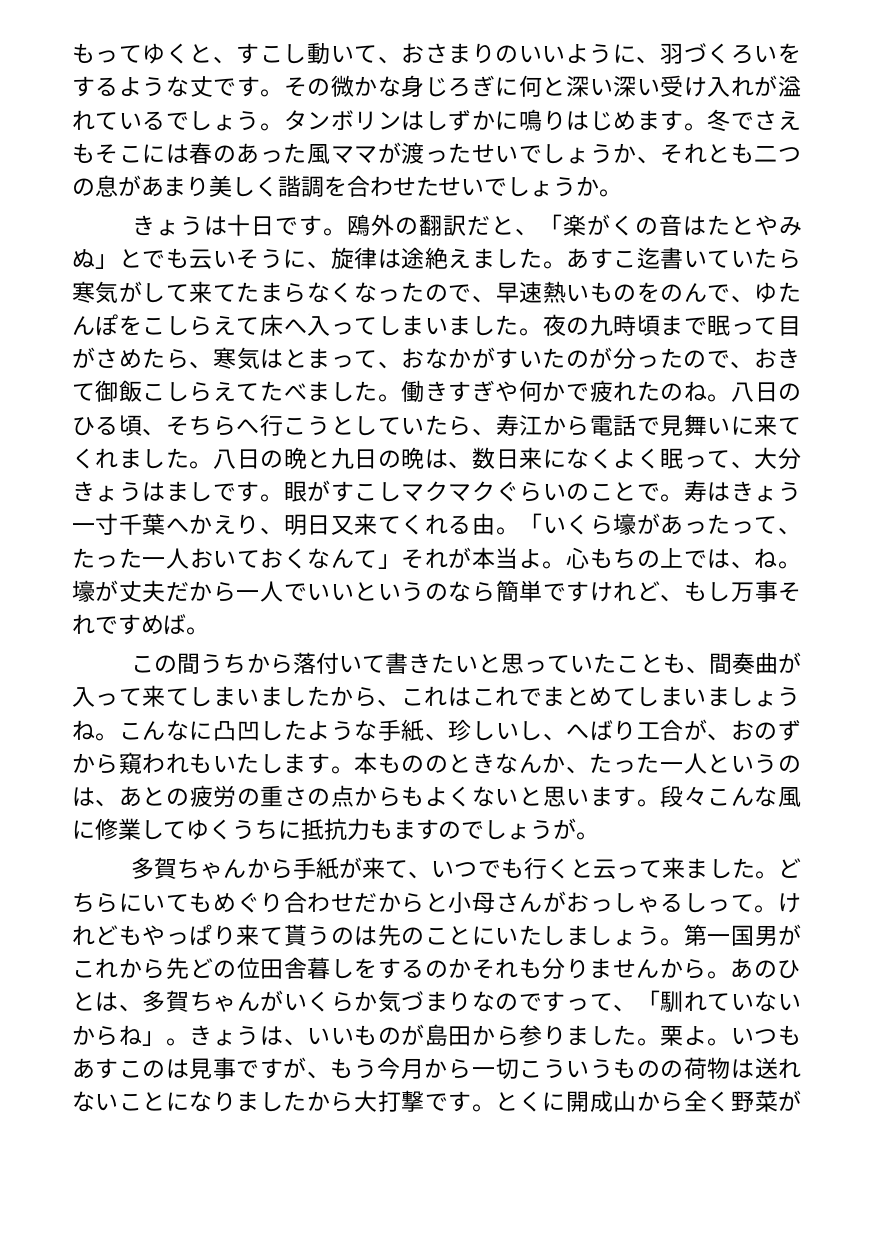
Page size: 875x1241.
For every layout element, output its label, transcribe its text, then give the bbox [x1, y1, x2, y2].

text この間うちから落付いて書きたいと思っていたことも、間奏曲が入って来てしまいましたから、これはこれでまとめてしまいましょうね。こんなに凸凹したような手紙、珍しいし、へばり工合が、おのずから窺われもいたします。本もののときなんか、たった一人というのは、あとの疲労の重さの点からもよくないと思います。段々こんな風に修業してゆくうちに抵抗力もますのでしょうが。 [72, 646, 802, 845]
text きょうは十日です。鴎外の翻訳だと、「楽がくの音はたとやみぬ」とでも云いそうに、旋律は途絶えました。あすこ迄書いていたら寒気がして来てたまらなくなったので、早速熱いものをのんで、ゆたんぽをこしらえて床へ入ってしまいました。夜の九時頃まで眠って目がさめたら、寒気はとまって、おなかがすいたのが分ったので、おきて御飯こしらえてたべました。働きすぎや何かで疲れたのね。八日のひる頃、そちらへ行こうとしていたら、寿江から電話で見舞いに来てくれました。八日の晩と九日の晩は、数日来になくよく眠って、大分きょうはましです。眼がすこしマクマクぐらいのことで。寿はきょう一寸千葉へかえり、明日又来てくれる由。「いくら壕があったって、たった一人おいておくなんて」それが本当よ。心もちの上では、ね。壕が丈夫だから一人でいいというのなら簡単ですけれど、もし万事それですめば。 [72, 208, 802, 640]
text 多賀ちゃんから手紙が来て、いつでも行くと云って来ました。どちらにいてもめぐり合わせだからと小母さんがおっしゃるしって。けれどもやっぱり来て貰うのは先のことにいたしましょう。第一国男がこれから先どの位田舎暮しをするのかそれも分りませんから。あのひとは、多賀ちゃんがいくらか気づまりなのですって、「馴れていないからね」。きょうは、いいものが島田から参りました。栗よ。いつもあすこのは見事ですが、もう今月から一切こういうものの荷物は送れないことになりましたから大打撃です。とくに開成山から全く野菜が [72, 851, 802, 1117]
text もってゆくと、すこし動いて、おさまりのいいように、羽づくろいをするような丈です。その微かな身じろぎに何と深い深い受け入れが溢れているでしょう。タンボリンはしずかに鳴りはじめます。冬でさえもそこには春のあった風ママが渡ったせいでしょうか、それとも二つの息があまり美しく諧調を合わせたせいでしょうか。 [72, 36, 802, 202]
